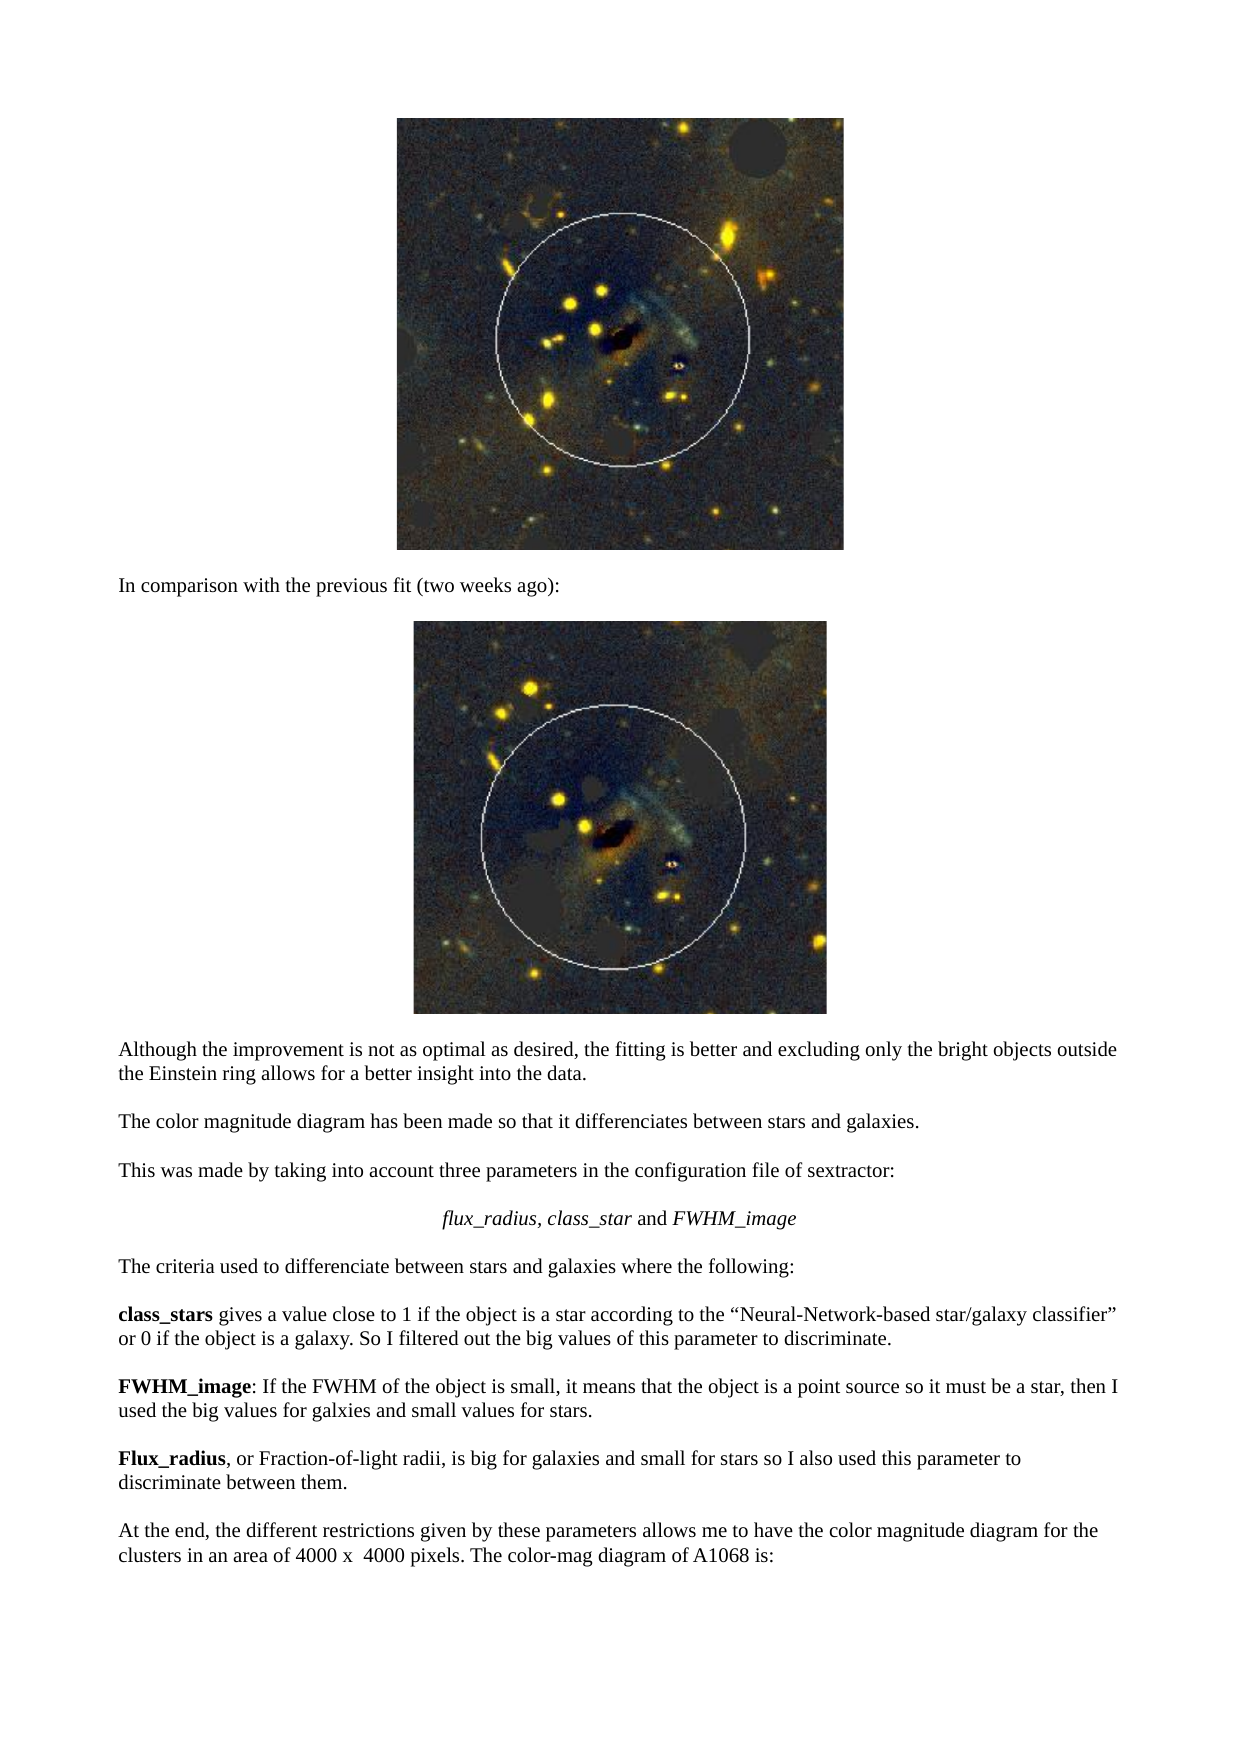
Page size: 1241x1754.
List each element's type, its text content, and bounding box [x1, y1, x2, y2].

text Flux_radius, or Fraction-of-light radii, is big for galaxies and small for stars so I also used this parameter to discriminate between them. [118, 1446, 1122, 1494]
text In comparison with the previous fit (two weeks ago): [118, 573, 1122, 597]
text flux_radius, class_star and FWHM_image [118, 1206, 1122, 1230]
text This was made by taking into account three parameters in the configuration file of sextractor: [118, 1157, 1122, 1182]
text The criteria used to differenciate between stars and galaxies where the following: [118, 1254, 1122, 1278]
text Although the improvement is not as optimal as desired, the fitting is better and excluding only the bright objects outside the Einstein ring allows for a better insight into the data. [118, 1037, 1122, 1085]
picture [413, 621, 827, 1014]
text At the end, the different restrictions given by these parameters allows me to have the color magnitude diagram for the clusters in an area of 4000 x 4000 pixels. The color-mag diagram of A1068 is: [118, 1518, 1122, 1567]
text FWHM_image: If the FWHM of the object is small, it means that the object is a point source so it must be a star, then I used the big values for galxies and small values for stars. [118, 1374, 1122, 1422]
text class_stars gives a value close to 1 if the object is a star according to the “Neural-Network-based star/galaxy classifier” or 0 if the object is a galaxy. So I filtered out the big values of this parameter to discriminate. [118, 1302, 1122, 1350]
picture [396, 118, 844, 550]
text The color magnitude diagram has been made so that it differenciates between stars and galaxies. [118, 1109, 1122, 1133]
